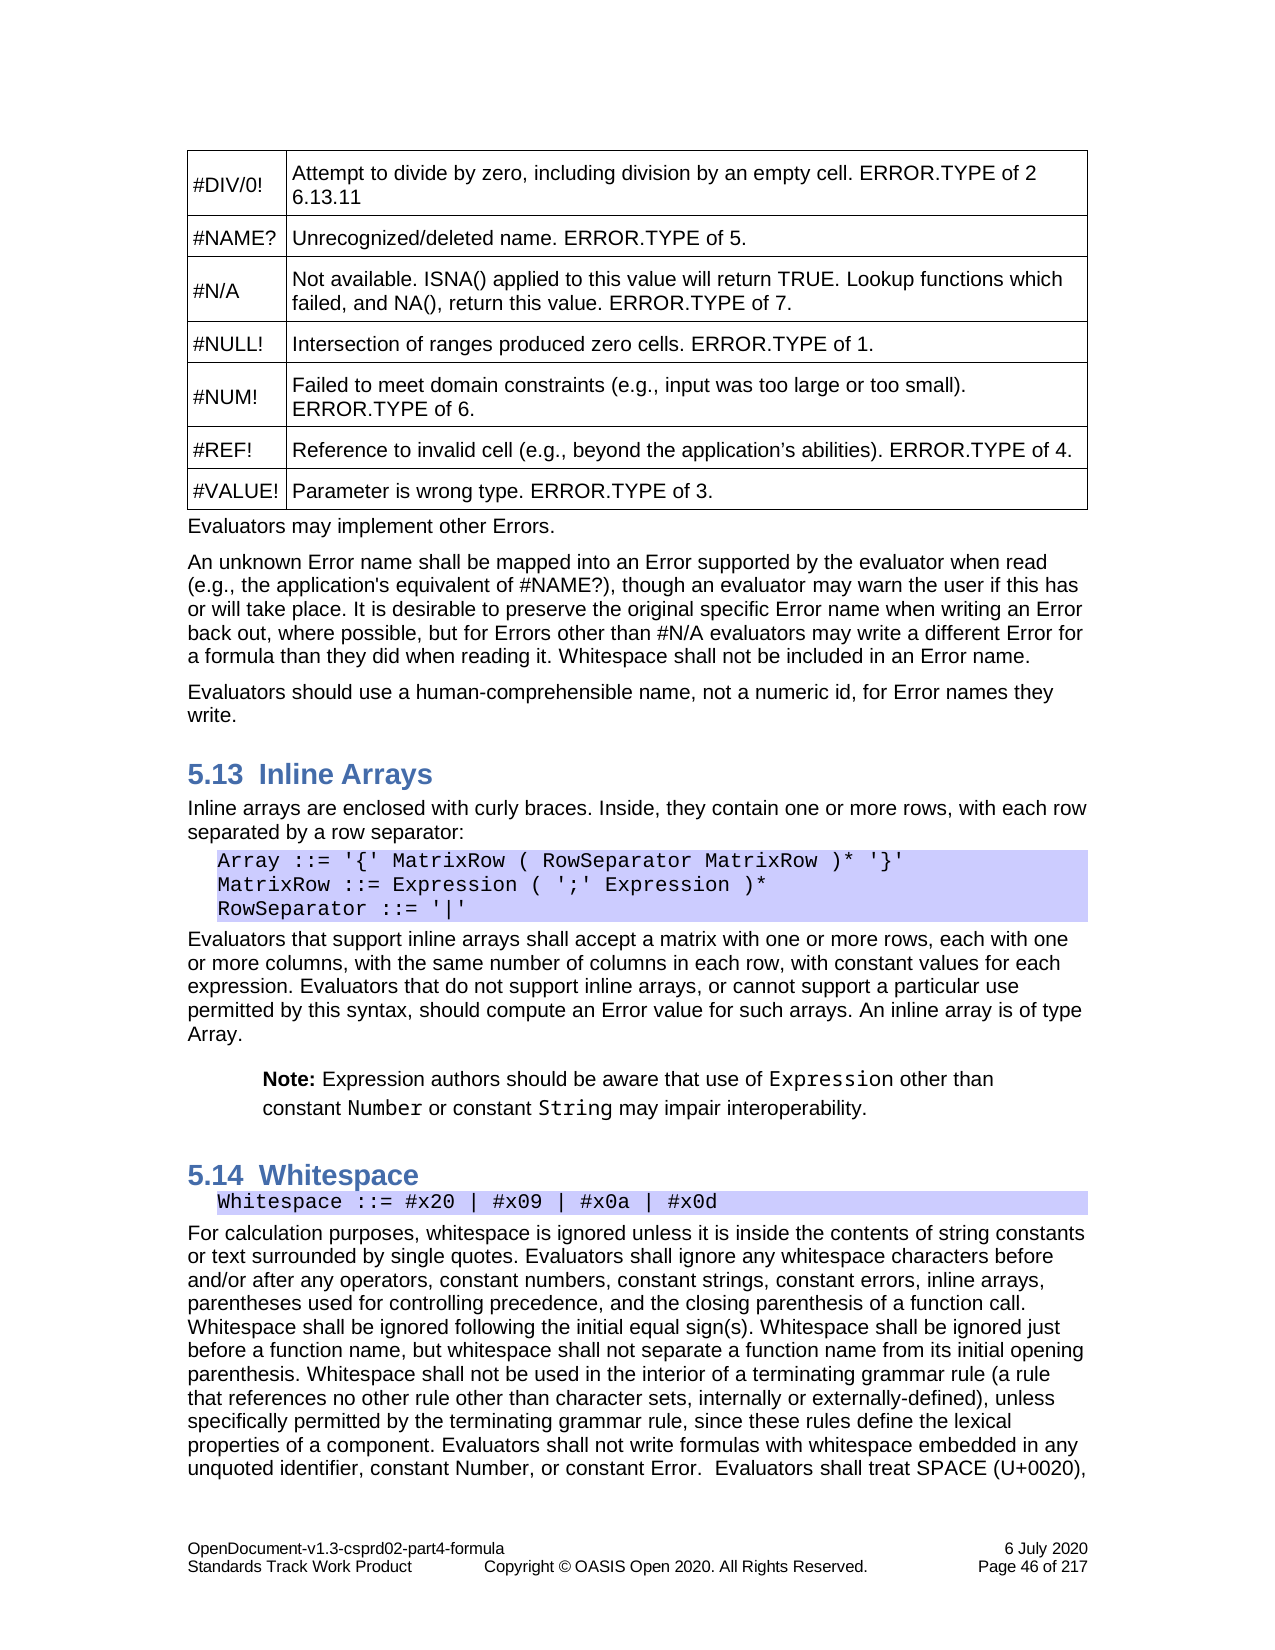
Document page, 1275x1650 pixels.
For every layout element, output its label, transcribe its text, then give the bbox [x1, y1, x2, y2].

table_cell #REF! [188, 427, 286, 467]
table_cell Unrecognized/deleted name. ERROR.TYPE of 5. [287, 216, 1087, 256]
table_cell #N/A [188, 257, 286, 321]
table_cell #VALUE! [188, 469, 286, 509]
text Note: Expression authors should be aware that use of Expression other than constant Number or constant String may impair interoperability. [262, 1064, 1013, 1121]
text Evaluators should use a human-comprehensible name, not a numeric id, for Error names they write. [187, 680, 1088, 727]
text RowSeparator ::= '|' [217, 898, 1088, 922]
text For calculation purposes, whitespace is ignored unless it is inside the contents of string constants or text surrounded by single quotes. Evaluators shall ignore any whitespace characters before and/or after any operators, constant numbers, constant strings, constant errors, inline arrays, parentheses used for controlling precedence, and the closing parenthesis of a function call. Whitespace shall be ignored following the initial equal sign(s). Whitespace shall be ignored just before a function name, but whitespace shall not separate a function name from its initial opening parenthesis. Whitespace shall not be used in the interior of a terminating grammar rule (a rule that references no other rule other than character sets, internally or externally-defined), unless specifically permitted by the terminating grammar rule, since these rules define the lexical properties of a component. Evaluators shall not write formulas with whitespace embedded in any unquoted identifier, constant Number, or constant Error. Evaluators shall treat SPACE (U+0020), [187, 1221, 1088, 1480]
text Whitespace ::= #x20 | #x09 | #x0a | #x0d [217, 1191, 1088, 1215]
table_cell #NAME? [188, 216, 286, 256]
table_cell Parameter is wrong type. ERROR.TYPE of 3. [287, 469, 1087, 509]
text Array ::= '{' MatrixRow ( RowSeparator MatrixRow )* '}' [217, 850, 1088, 874]
text Inline arrays are enclosed with curly braces. Inside, they contain one or more rows, with each row separated by a row separator: [187, 797, 1088, 844]
table_cell Intersection of ranges produced zero cells. ERROR.TYPE of 1. [287, 322, 1087, 362]
table_cell #NUM! [188, 363, 286, 426]
table_cell Attempt to divide by zero, including division by an empty cell. ERROR.TYPE of 2 6.13.11 [287, 151, 1087, 215]
text MatrixRow ::= Expression ( ';' Expression )* [217, 874, 1088, 898]
table_cell #DIV/0! [188, 151, 286, 215]
text Evaluators that support inline arrays shall accept a matrix with one or more rows, each with one or more columns, with the same number of columns in each row, with constant values for each expression. Evaluators that do not support inline arrays, or cannot support a particular use permitted by this syntax, should compute an Error value for such arrays. An inline array is of type Array. [187, 928, 1088, 1046]
table_cell Failed to meet domain constraints (e.g., input was too large or too small). ERROR.TYPE of 6. [287, 363, 1087, 426]
text Evaluators may implement other Errors. [187, 515, 1088, 538]
text An unknown Error name shall be mapped into an Error supported by the evaluator when read (e.g., the application's equivalent of #NAME?), though an evaluator may warn the user if this has or will take place. It is desirable to preserve the original specific Error name when writing an Error back out, where possible, but for Errors other than #N/A evaluators may write a different Error for a formula than they did when reading it. Whitespace shall not be included in an Error name. [187, 550, 1088, 668]
table_cell #NULL! [188, 322, 286, 362]
subtitle Whitespace [187, 1159, 1088, 1191]
table_cell Reference to invalid cell (e.g., beyond the application’s abilities). ERROR.TYPE of 4. [287, 427, 1087, 467]
table_cell Not available. ISNA() applied to this value will return TRUE. Lookup functions which failed, and NA(), return this value. ERROR.TYPE of 7. [287, 257, 1087, 321]
subtitle Inline Arrays [187, 758, 1088, 791]
